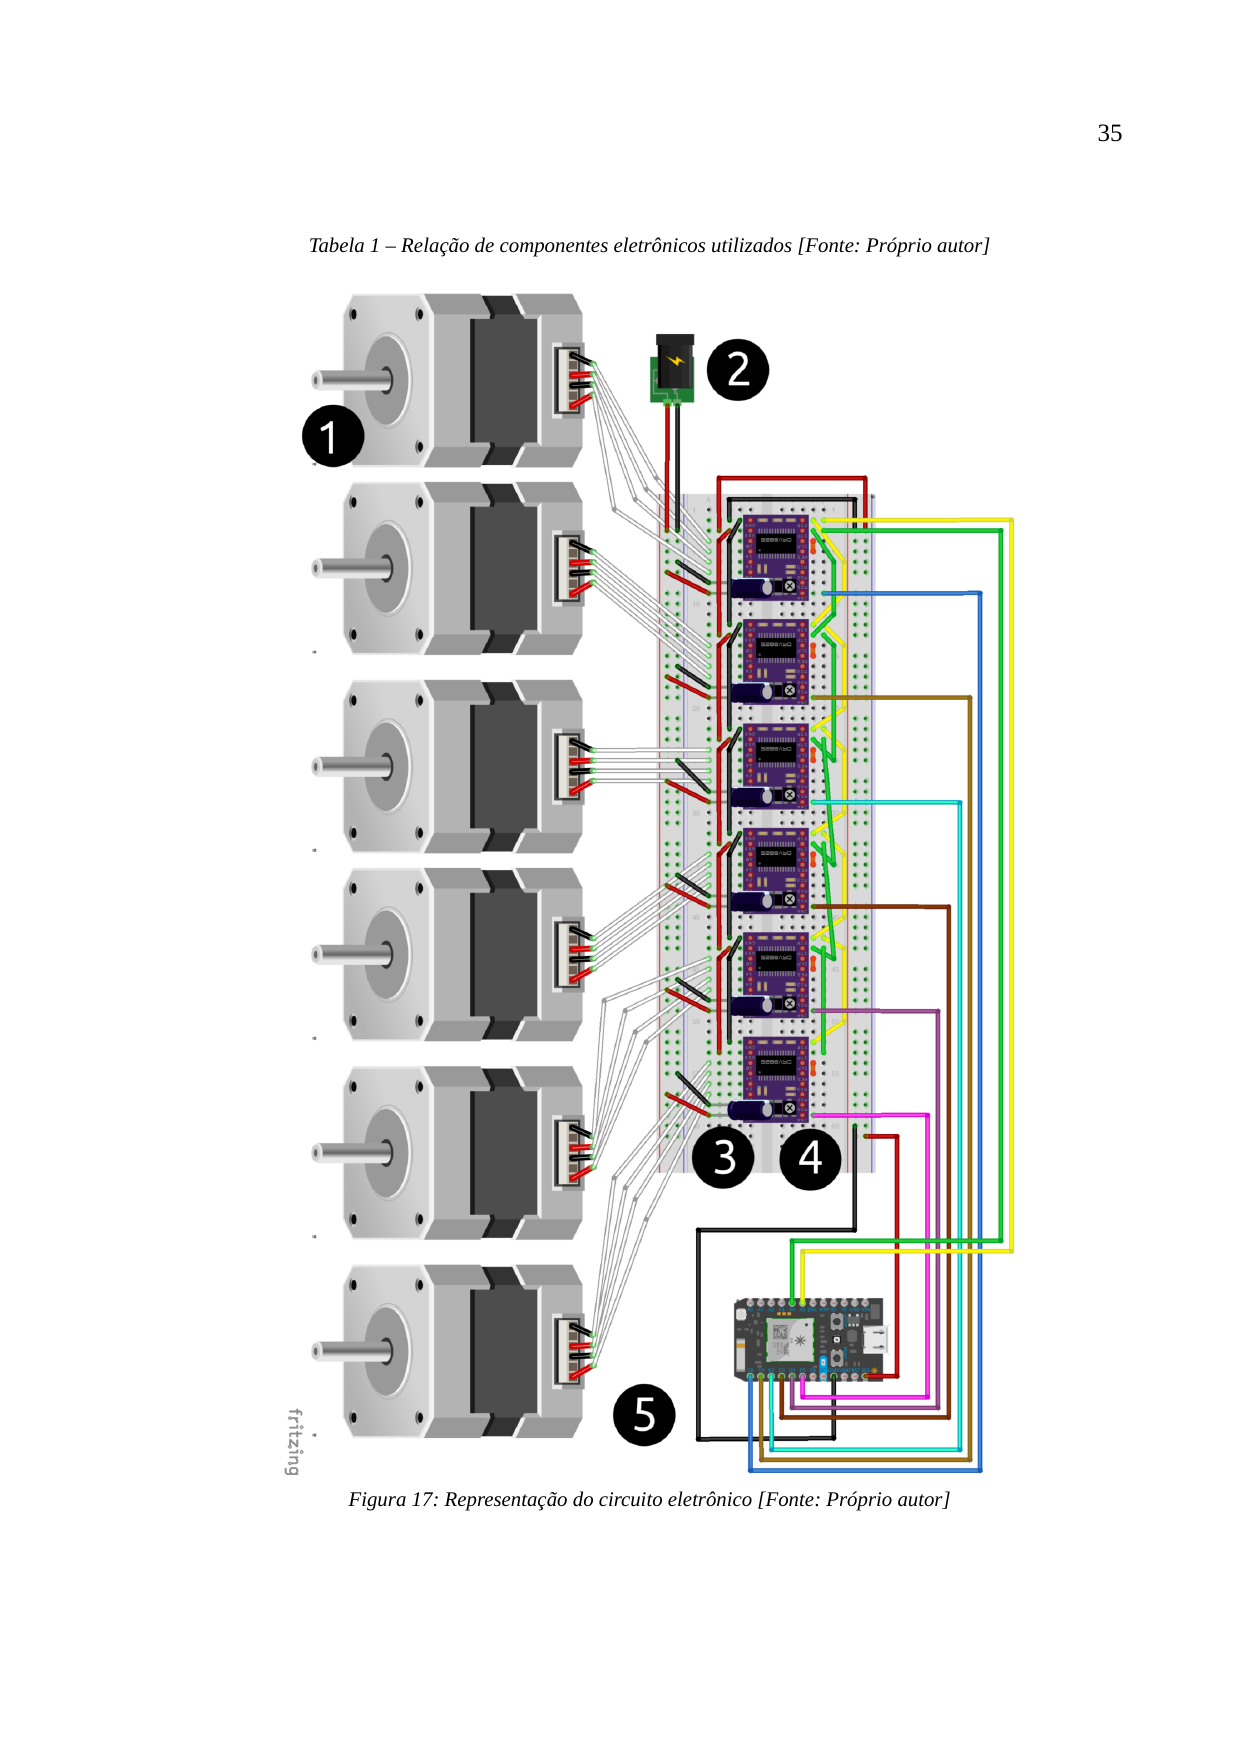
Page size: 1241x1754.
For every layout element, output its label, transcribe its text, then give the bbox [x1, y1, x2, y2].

picture [284, 293, 1016, 1475]
text Figura 17: Representação do circuito eletrônico [Fonte: Próprio autor] [284, 1475, 1015, 1511]
text Tabela 1 – Relação de componentes eletrônicos utilizados [Fonte: Próprio autor] [177, 233, 1122, 257]
